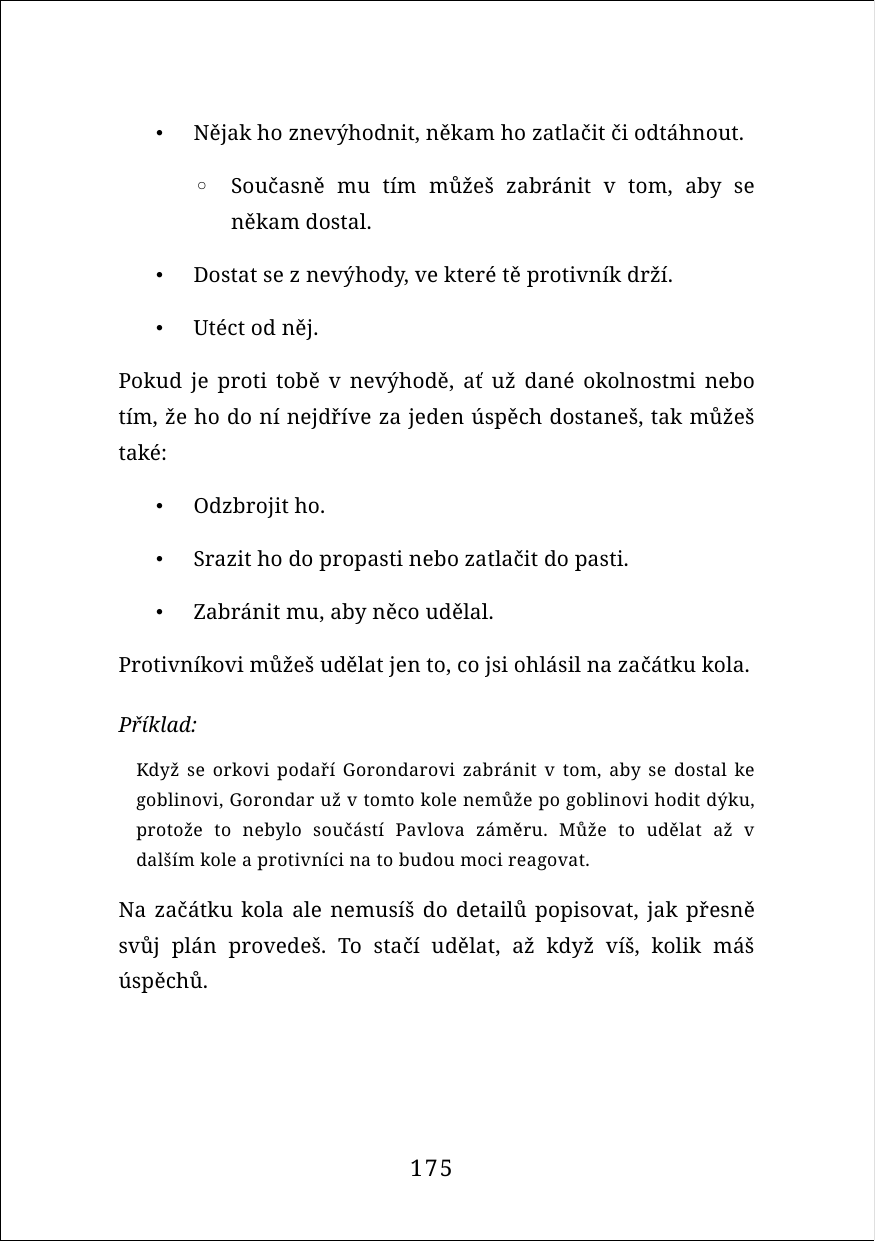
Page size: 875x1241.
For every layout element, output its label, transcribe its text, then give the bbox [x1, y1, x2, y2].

list Nějak ho znevýhodnit, někam ho zatlačit či odtáhnout. [156, 118, 756, 147]
text Příklad: [118, 710, 756, 738]
text Protivníkovi můžeš udělat jen to, co jsi ohlásil na začátku kola. [118, 651, 756, 679]
list Srazit ho do propasti nebo zatlačit do pasti. [156, 544, 756, 573]
list Utéct od něj. [156, 313, 756, 342]
text Pokud je proti tobě v nevýhodě, ať už dané okolnostmi nebo tím, že ho do ní nejdříve za jeden úspěch dostaneš, tak můžeš také: [118, 367, 756, 466]
text Když se orkovi podaří Gorondarovi zabránit v tom, aby se dostal ke goblinovi, Gorondar už v tomto kole nemůže po goblinovi hodit dýku, protože to nebylo součástí Pavlova záměru. Může to udělat až v dalším kole a protivníci na to budou moci reagovat. [136, 757, 756, 872]
list Dostat se z nevýhody, ve které tě protivník drží. [156, 260, 756, 289]
list Zabránit mu, aby něco udělal. [156, 597, 756, 626]
text Na začátku kola ale nemusíš do detailů popisovat, jak přesně svůj plán provedeš. To stačí udělat, až když víš, kolik máš úspěchů. [118, 896, 756, 995]
list Současně mu tím můžeš zabránit v tom, aby se někam dostal. [193, 171, 756, 235]
list Odzbrojit ho. [156, 491, 756, 519]
